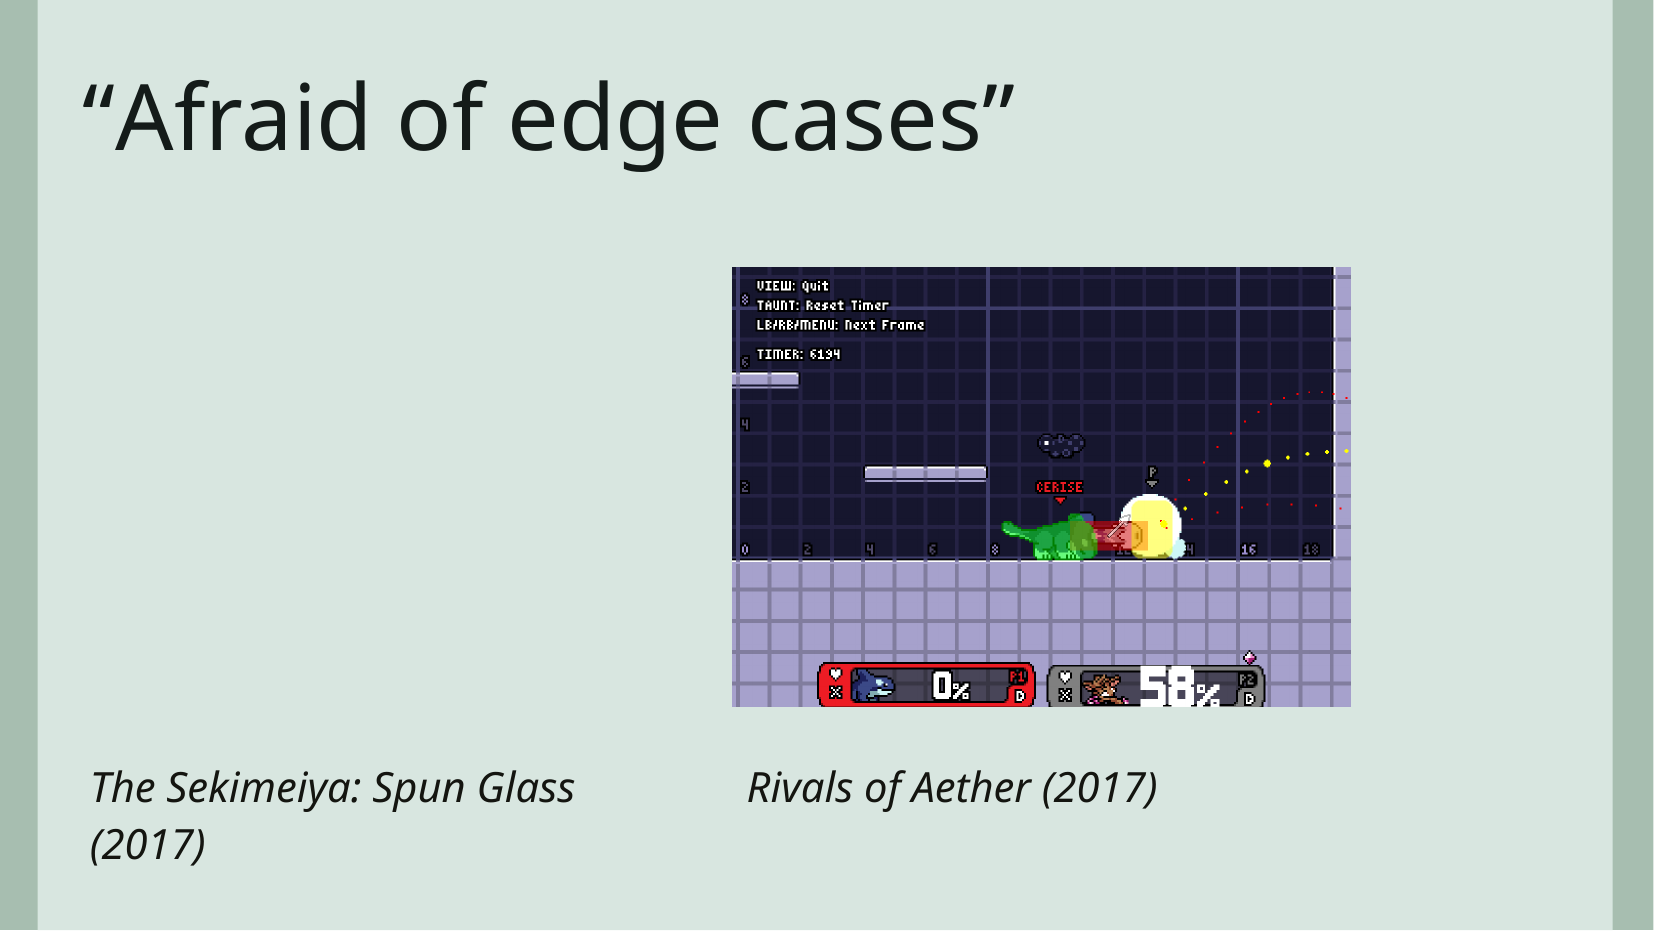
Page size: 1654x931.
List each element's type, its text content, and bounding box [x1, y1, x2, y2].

title “Afraid of edge cases” [82, 37, 1576, 193]
text_box Rivals of Aether (2017) [731, 750, 1220, 826]
picture [732, 217, 1351, 757]
text_box The Sekimeiya: Spun Glass (2017) [75, 750, 676, 867]
